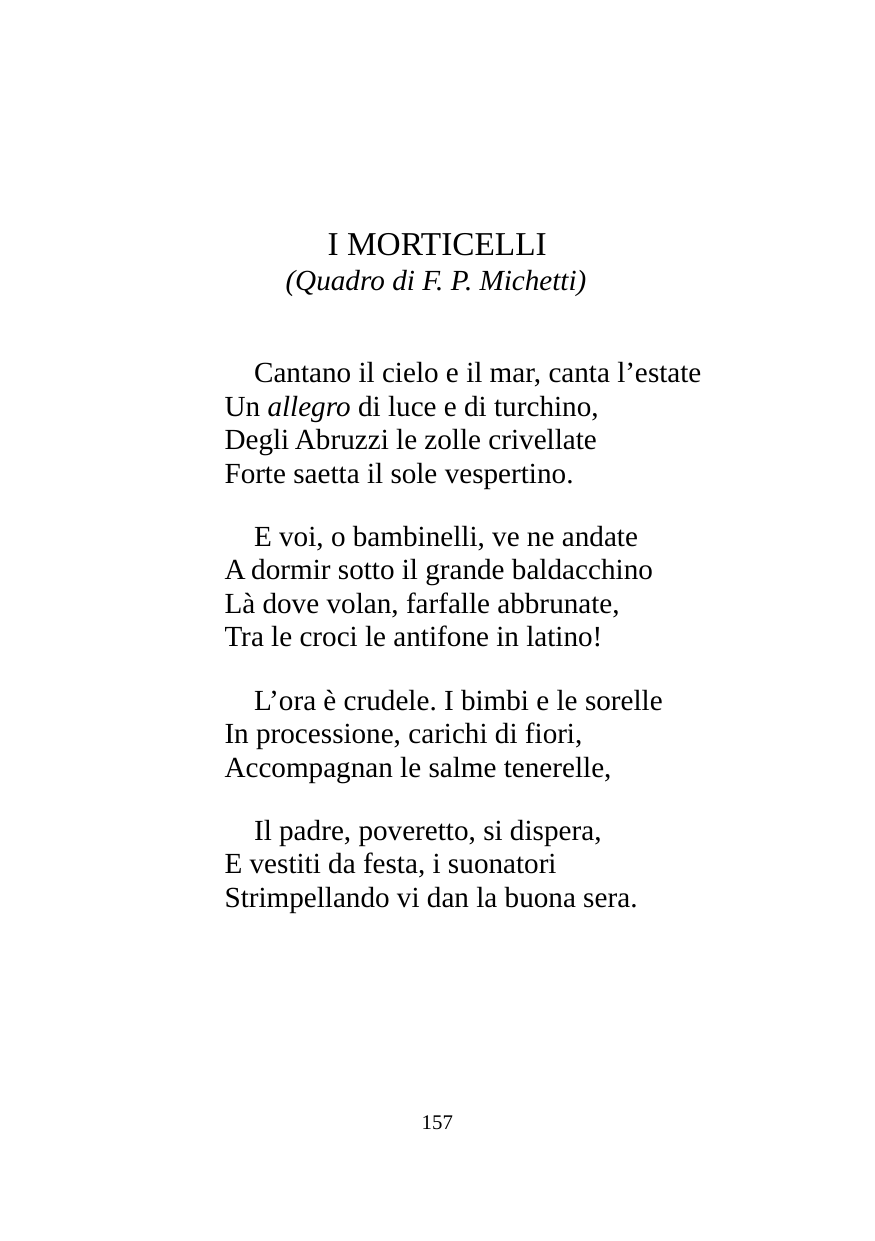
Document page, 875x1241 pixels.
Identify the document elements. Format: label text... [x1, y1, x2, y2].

text E vestiti da festa, i suonatori [224, 846, 768, 880]
text E voi, o bambinelli, ve ne andate [224, 519, 768, 552]
subtitle I MORTICELLI [106, 224, 768, 263]
text (Quadro di F. P. Michetti) [106, 263, 768, 296]
text Un allegro di luce e di turchino, [224, 389, 768, 422]
text Accompagnan le salme tenerelle, [224, 750, 768, 783]
text Là dove volan, farfalle abbrunate, [224, 586, 768, 619]
text Forte saetta il sole vespertino. [224, 456, 768, 489]
text Degli Abruzzi le zolle crivellate [224, 422, 768, 456]
text Cantano il cielo e il mar, canta l’estate [224, 355, 768, 389]
text Il padre, poveretto, si dispera, [224, 813, 768, 846]
text L’ora è crudele. I bimbi e le sorelle [224, 683, 768, 716]
text Tra le croci le antifone in latino! [224, 619, 768, 653]
text Strimpellando vi dan la buona sera. [224, 880, 768, 913]
text In processione, carichi di fiori, [224, 716, 768, 750]
text A dormir sotto il grande baldacchino [224, 552, 768, 586]
